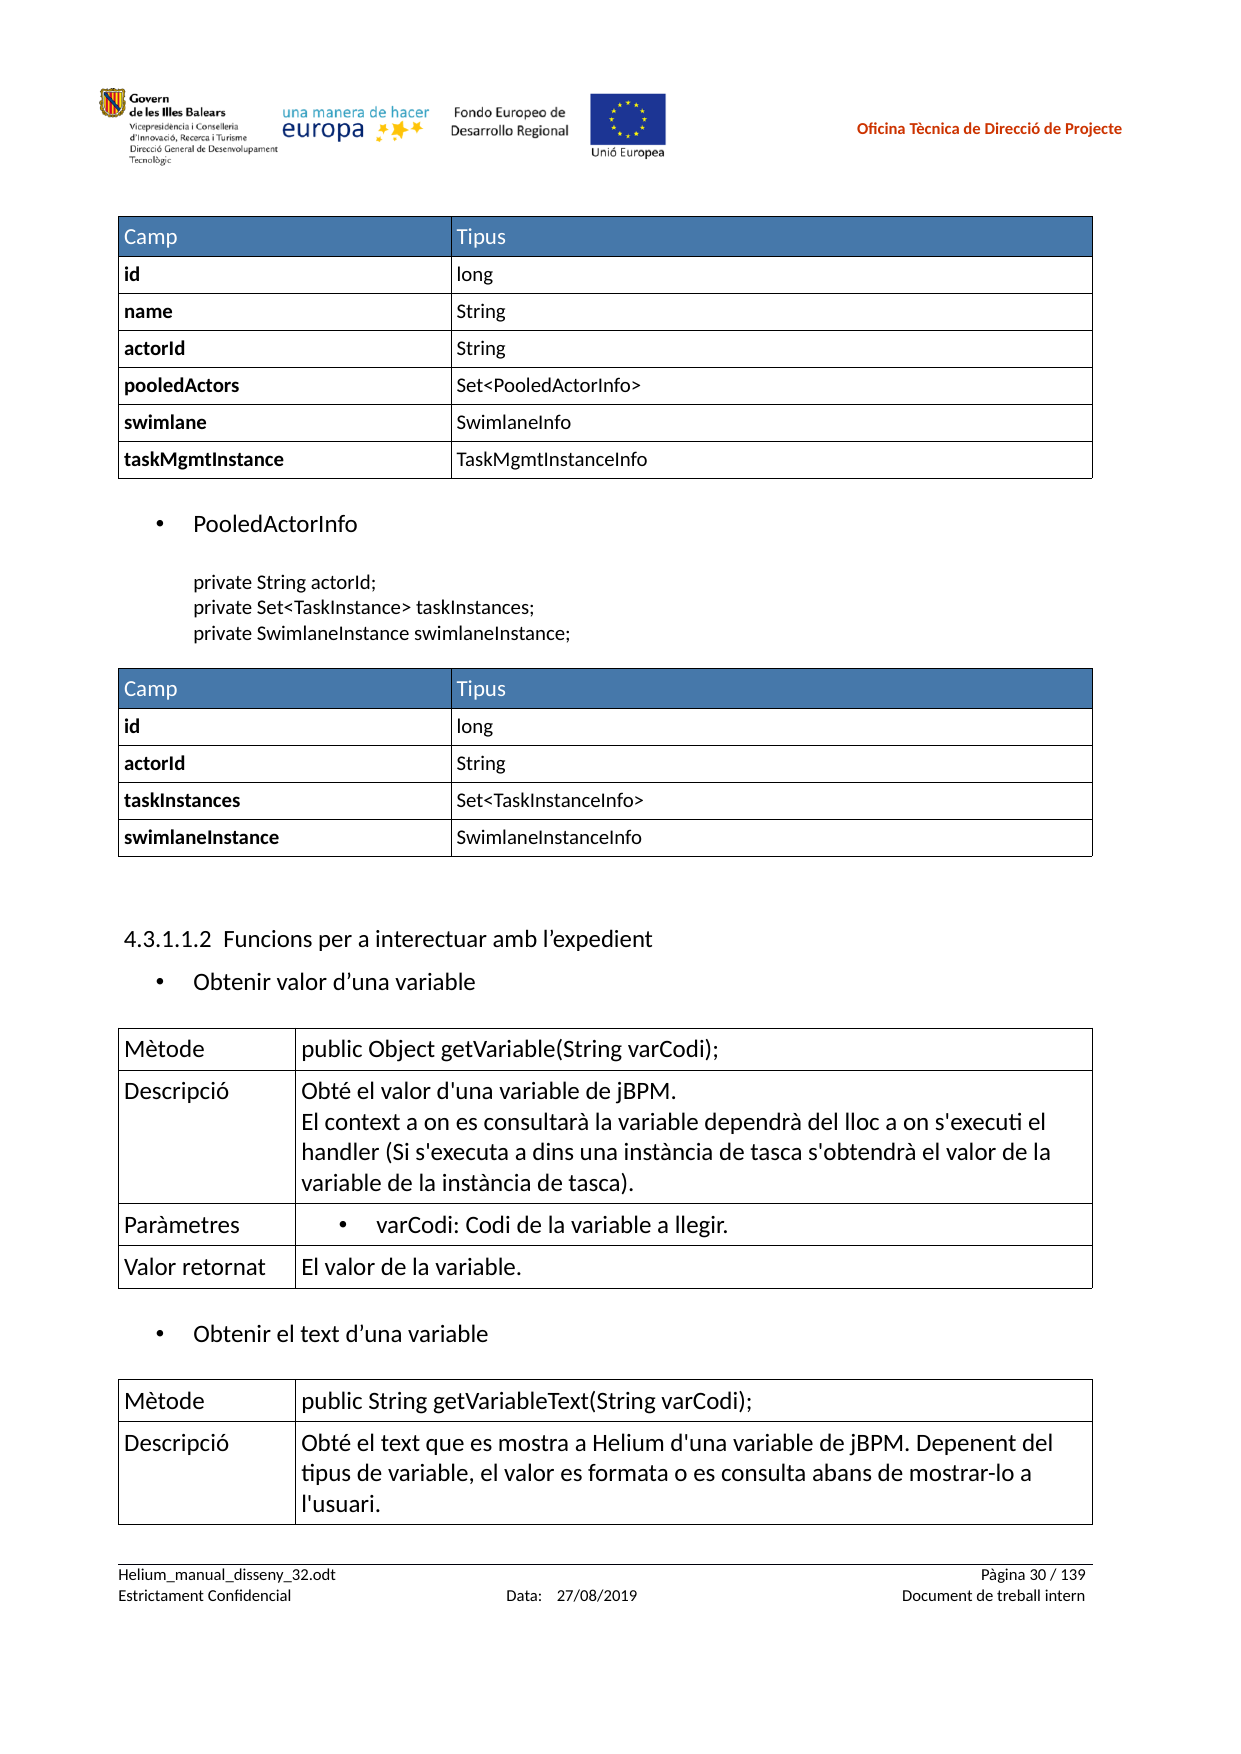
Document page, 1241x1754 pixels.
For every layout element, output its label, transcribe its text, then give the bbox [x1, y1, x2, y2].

table_header Tipus [452, 217, 1092, 256]
table_cell name [119, 294, 451, 329]
table_header Camp [119, 669, 451, 708]
text private SwimlaneInstance swimlaneInstance; [118, 620, 1122, 645]
table_header public String getVariableText(String varCodi); [296, 1380, 1092, 1421]
list Obtenir valor d’una variable [156, 967, 1122, 997]
table_cell String [452, 294, 1092, 329]
picture [99, 87, 668, 166]
table_cell El valor de la variable. [296, 1246, 1092, 1287]
table_cell Obté el text que es mostra a Helium d'una variable de jBPM. Depenent del tipus de variable, el valor es formata o es consulta abans de mostrar-lo a l'usuari. [296, 1422, 1092, 1524]
table_cell actorId [119, 331, 451, 367]
table_cell long [452, 257, 1092, 293]
table_cell taskInstances [119, 783, 451, 819]
table_cell id [119, 257, 451, 293]
table_cell swimlane [119, 405, 451, 441]
table_cell swimlaneInstance [119, 820, 451, 856]
table_header Mètode [119, 1380, 295, 1421]
subtitle Funcions per a interectuar amb l’expedient [118, 924, 1122, 954]
table_cell String [452, 331, 1092, 367]
table_cell String [452, 746, 1092, 782]
text private Set<TaskInstance> taskInstances; [118, 594, 1122, 620]
table_cell Descripció [119, 1422, 295, 1524]
table_cell actorId [119, 746, 451, 782]
table_cell Set<PooledActorInfo> [452, 368, 1092, 403]
table_cell TaskMgmtInstanceInfo [452, 442, 1092, 477]
table_cell Obté el valor d'una variable de jBPM. El context a on es consultarà la variable dependrà del lloc a on s'executi el handler (Si s'executa a dins una instància de tasca s'obtendrà el valor de la variable de la instància de tasca). [296, 1071, 1092, 1203]
text private String actorId; [118, 569, 1122, 594]
table_header Mètode [119, 1029, 295, 1070]
table_cell Descripció [119, 1071, 295, 1203]
table_cell pooledActors [119, 368, 451, 403]
table_cell taskMgmtInstance [119, 442, 451, 477]
table_header Camp [119, 217, 451, 256]
table_cell SwimlaneInstanceInfo [452, 820, 1092, 856]
list Obtenir el text d’una variable [156, 1318, 1122, 1349]
table_cell Paràmetres [119, 1204, 295, 1245]
table_cell varCodi: Codi de la variable a llegir. [296, 1204, 1092, 1245]
table_cell id [119, 709, 451, 745]
table_cell SwimlaneInfo [452, 405, 1092, 441]
table_cell Set<TaskInstanceInfo> [452, 783, 1092, 819]
list PooledActorInfo [156, 508, 1122, 539]
table_header public Object getVariable(String varCodi); [296, 1029, 1092, 1070]
table_header Tipus [452, 669, 1092, 708]
table_cell long [452, 709, 1092, 745]
table_cell Valor retornat [119, 1246, 295, 1287]
